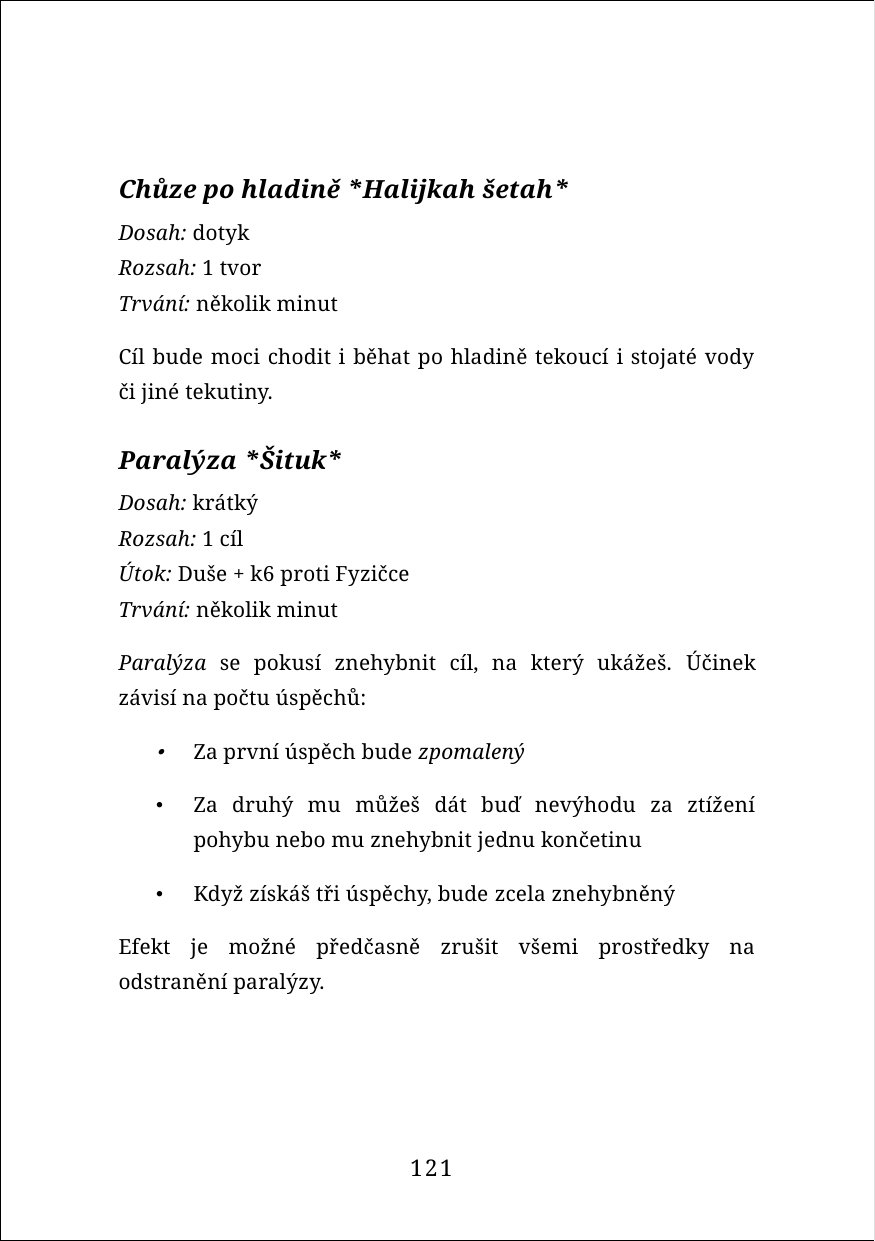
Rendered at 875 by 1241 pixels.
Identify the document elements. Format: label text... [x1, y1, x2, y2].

text Dosah: dotyk Rozsah: 1 tvor Trvání: několik minut [118, 218, 756, 317]
list Za první úspěch bude zpomalený [156, 737, 756, 765]
subtitle Paralýza *Šituk* [118, 442, 756, 476]
text Dosah: krátký Rozsah: 1 cíl Útok: Duše + k6 proti Fyzičce Trvání: několik minut [118, 488, 756, 623]
list Za druhý mu můžeš dát buď nevýhodu za ztížení pohybu nebo mu znehybnit jednu končetinu [156, 790, 756, 854]
list Když získáš tři úspěchy, bude zcela znehybněný [156, 879, 756, 907]
text Paralýza se pokusí znehybnit cíl, na který ukážeš. Účinek závisí na počtu úspěchů: [118, 648, 756, 712]
text Cíl bude moci chodit i běhat po hladině tekoucí i stojaté vody či jiné tekutiny. [118, 342, 756, 406]
text Efekt je možné předčasně zrušit všemi prostředky na odstranění paralýzy. [118, 932, 756, 996]
subtitle Chůze po hladině *Halijkah šetah* [118, 172, 756, 206]
